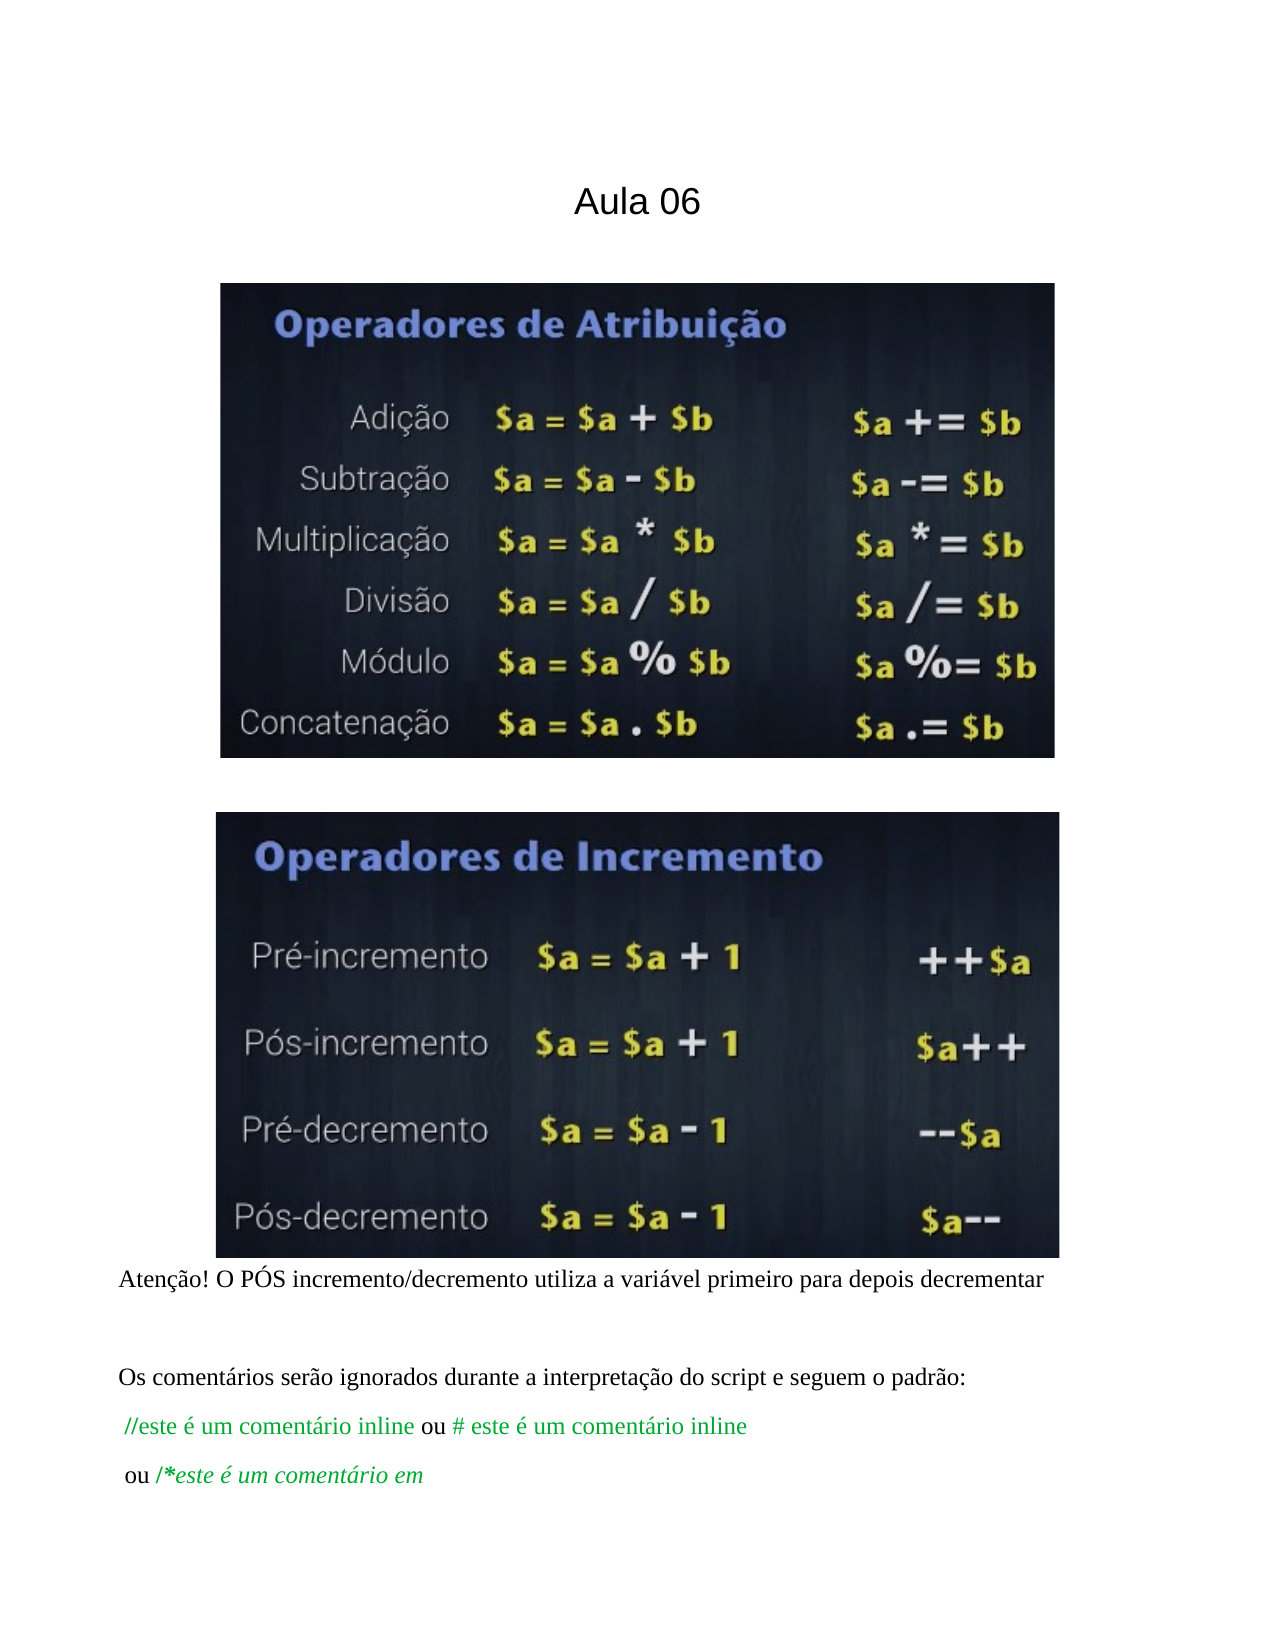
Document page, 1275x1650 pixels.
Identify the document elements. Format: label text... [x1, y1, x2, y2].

text ou /*este é um comentário em [118, 1460, 1157, 1489]
text //este é um comentário inline ou # este é um comentário inline [118, 1411, 1157, 1440]
picture [215, 812, 1060, 1258]
subtitle Aula 06 [118, 179, 1157, 222]
text Os comentários serão ignorados durante a interpretação do script e seguem o padrão: [118, 1362, 1157, 1391]
picture [220, 283, 1055, 758]
text Atenção! O PÓS incremento/decremento utiliza a variável primeiro para depois decrementar [118, 1258, 1157, 1292]
